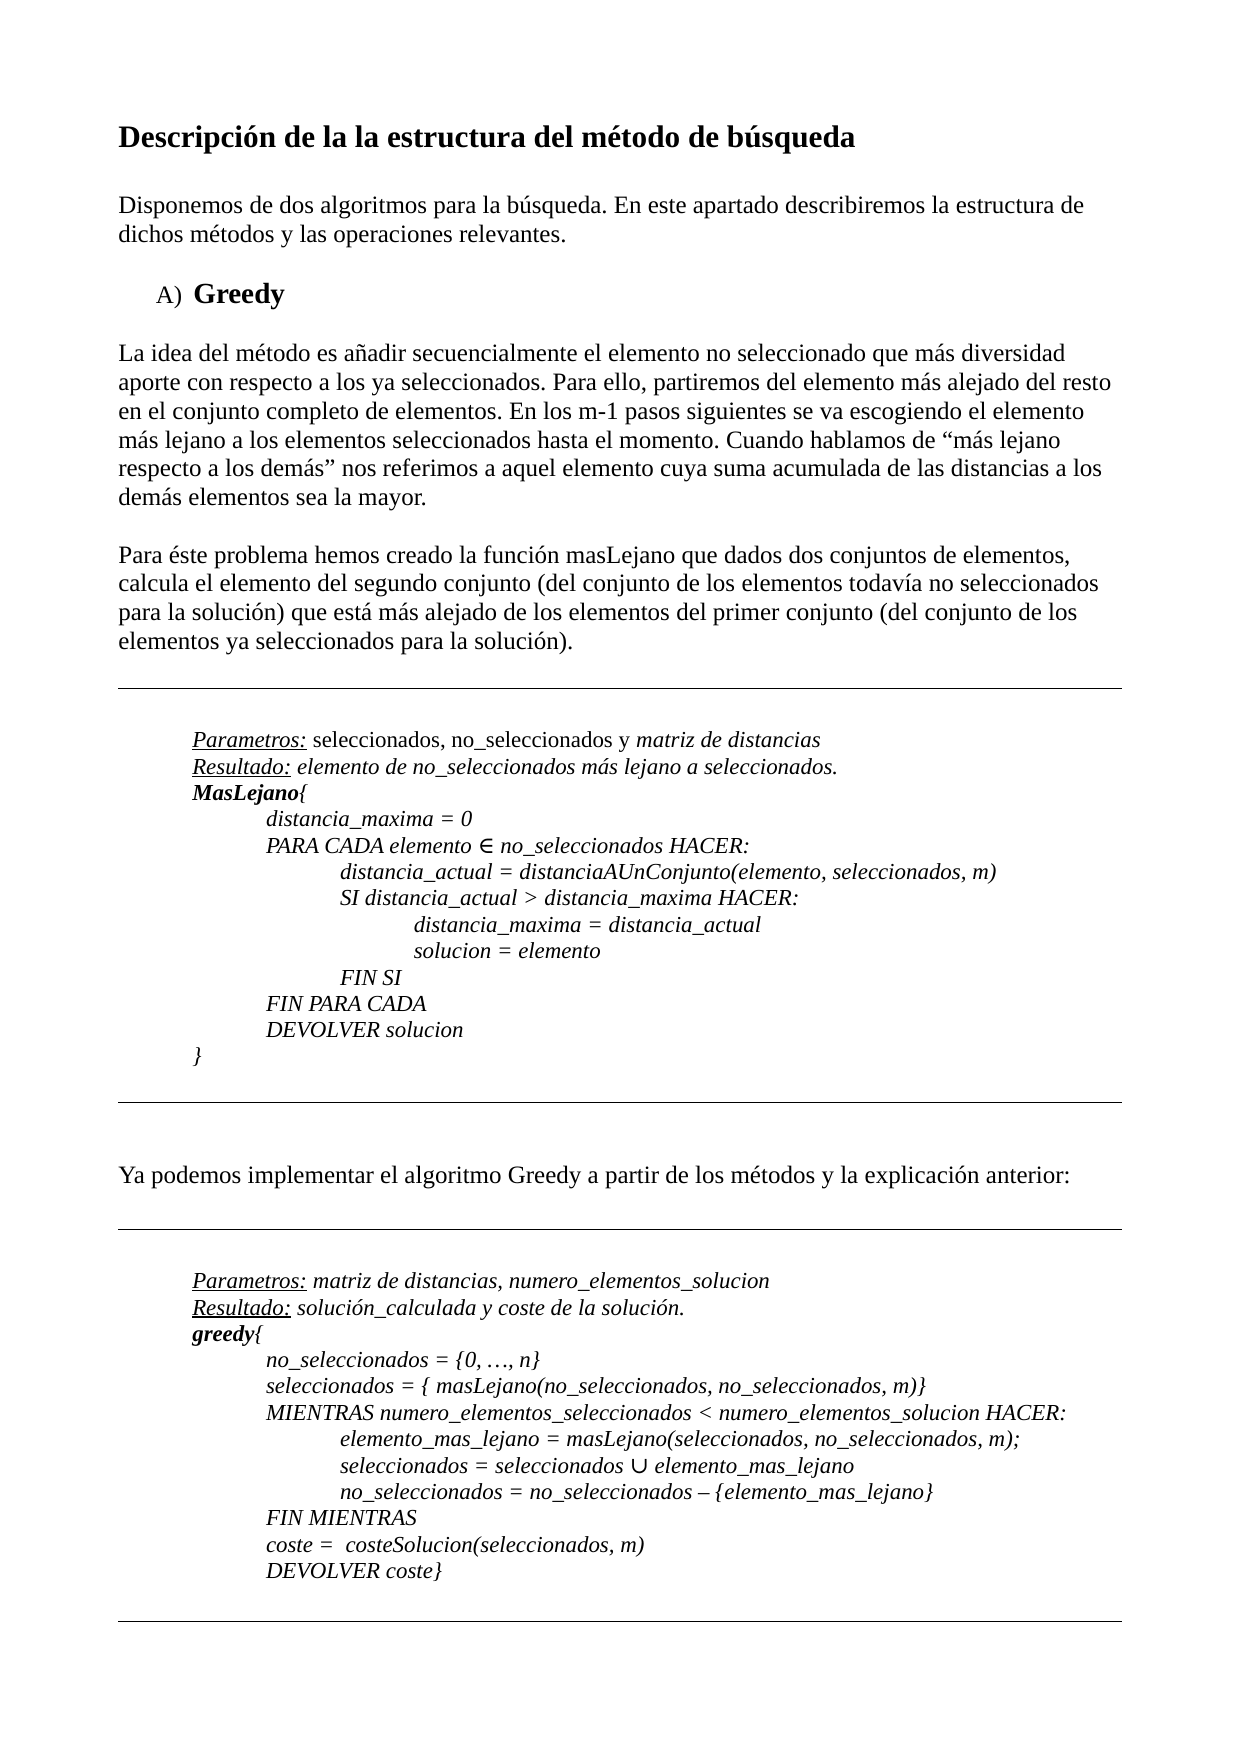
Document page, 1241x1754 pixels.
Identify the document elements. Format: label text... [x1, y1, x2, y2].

text } [118, 1043, 1122, 1069]
text DEVOLVER solucion [118, 1016, 1122, 1043]
text Descripción de la la estructura del método de búsqueda [118, 118, 1122, 154]
text MIENTRAS numero_elementos_seleccionados < numero_elementos_solucion HACER: [118, 1399, 1122, 1425]
list Greedy [156, 276, 1122, 310]
text FIN MIENTRAS [118, 1504, 1122, 1531]
text Parametros: matriz de distancias, numero_elementos_solucion [118, 1265, 1122, 1293]
text seleccionados = { masLejano(no_seleccionados, no_seleccionados, m)} [118, 1373, 1122, 1399]
text Parametros: seleccionados, no_seleccionados y matriz de distancias [118, 724, 1122, 753]
text distancia_maxima = distancia_actual [118, 911, 1122, 937]
text FIN PARA CADA [118, 990, 1122, 1016]
text distancia_maxima = 0 [118, 805, 1122, 832]
text Resultado: elemento de no_seleccionados más lejano a seleccionados. [118, 753, 1122, 779]
text no_seleccionados = {0, …, n} [118, 1346, 1122, 1373]
text Disponemos de dos algoritmos para la búsqueda. En este apartado describiremos la estructura de dichos métodos y las operaciones relevantes. [118, 190, 1122, 247]
text greedy{ [118, 1320, 1122, 1346]
text DEVOLVER coste} [118, 1557, 1122, 1583]
text no_seleccionados = no_seleccionados – {elemento_mas_lejano} [118, 1478, 1122, 1504]
text Resultado: solución_calculada y coste de la solución. [118, 1293, 1122, 1320]
text solucion = elemento [118, 937, 1122, 963]
text La idea del método es añadir secuencialmente el elemento no seleccionado que más diversidad aporte con respecto a los ya seleccionados. Para ello, partiremos del elemento más alejado del resto en el conjunto completo de elementos. En los m-1 pasos siguientes se va escogiendo el elemento más lejano a los elementos seleccionados hasta el momento. Cuando hablamos de “más lejano respecto a los demás” nos referimos a aquel elemento cuya suma acumulada de las distancias a los demás elementos sea la mayor. [118, 338, 1122, 511]
text Para éste problema hemos creado la función masLejano que dados dos conjuntos de elementos, calcula el elemento del segundo conjunto (del conjunto de los elementos todavía no seleccionados para la solución) que está más alejado de los elementos del primer conjunto (del conjunto de los elementos ya seleccionados para la solución). [118, 540, 1122, 655]
text seleccionados = seleccionados ∪ elemento_mas_lejano [118, 1452, 1122, 1478]
text FIN SI [118, 963, 1122, 990]
text PARA CADA elemento ∈ no_seleccionados HACER: [118, 832, 1122, 858]
text SI distancia_actual > distancia_maxima HACER: [118, 884, 1122, 911]
text Ya podemos implementar el algoritmo Greedy a partir de los métodos y la explicación anterior: [118, 1160, 1122, 1188]
text MasLejano{ [118, 779, 1122, 805]
text elemento_mas_lejano = masLejano(seleccionados, no_seleccionados, m); [118, 1425, 1122, 1452]
text coste = costeSolucion(seleccionados, m) [118, 1531, 1122, 1557]
text distancia_actual = distanciaAUnConjunto(elemento, seleccionados, m) [118, 858, 1122, 884]
